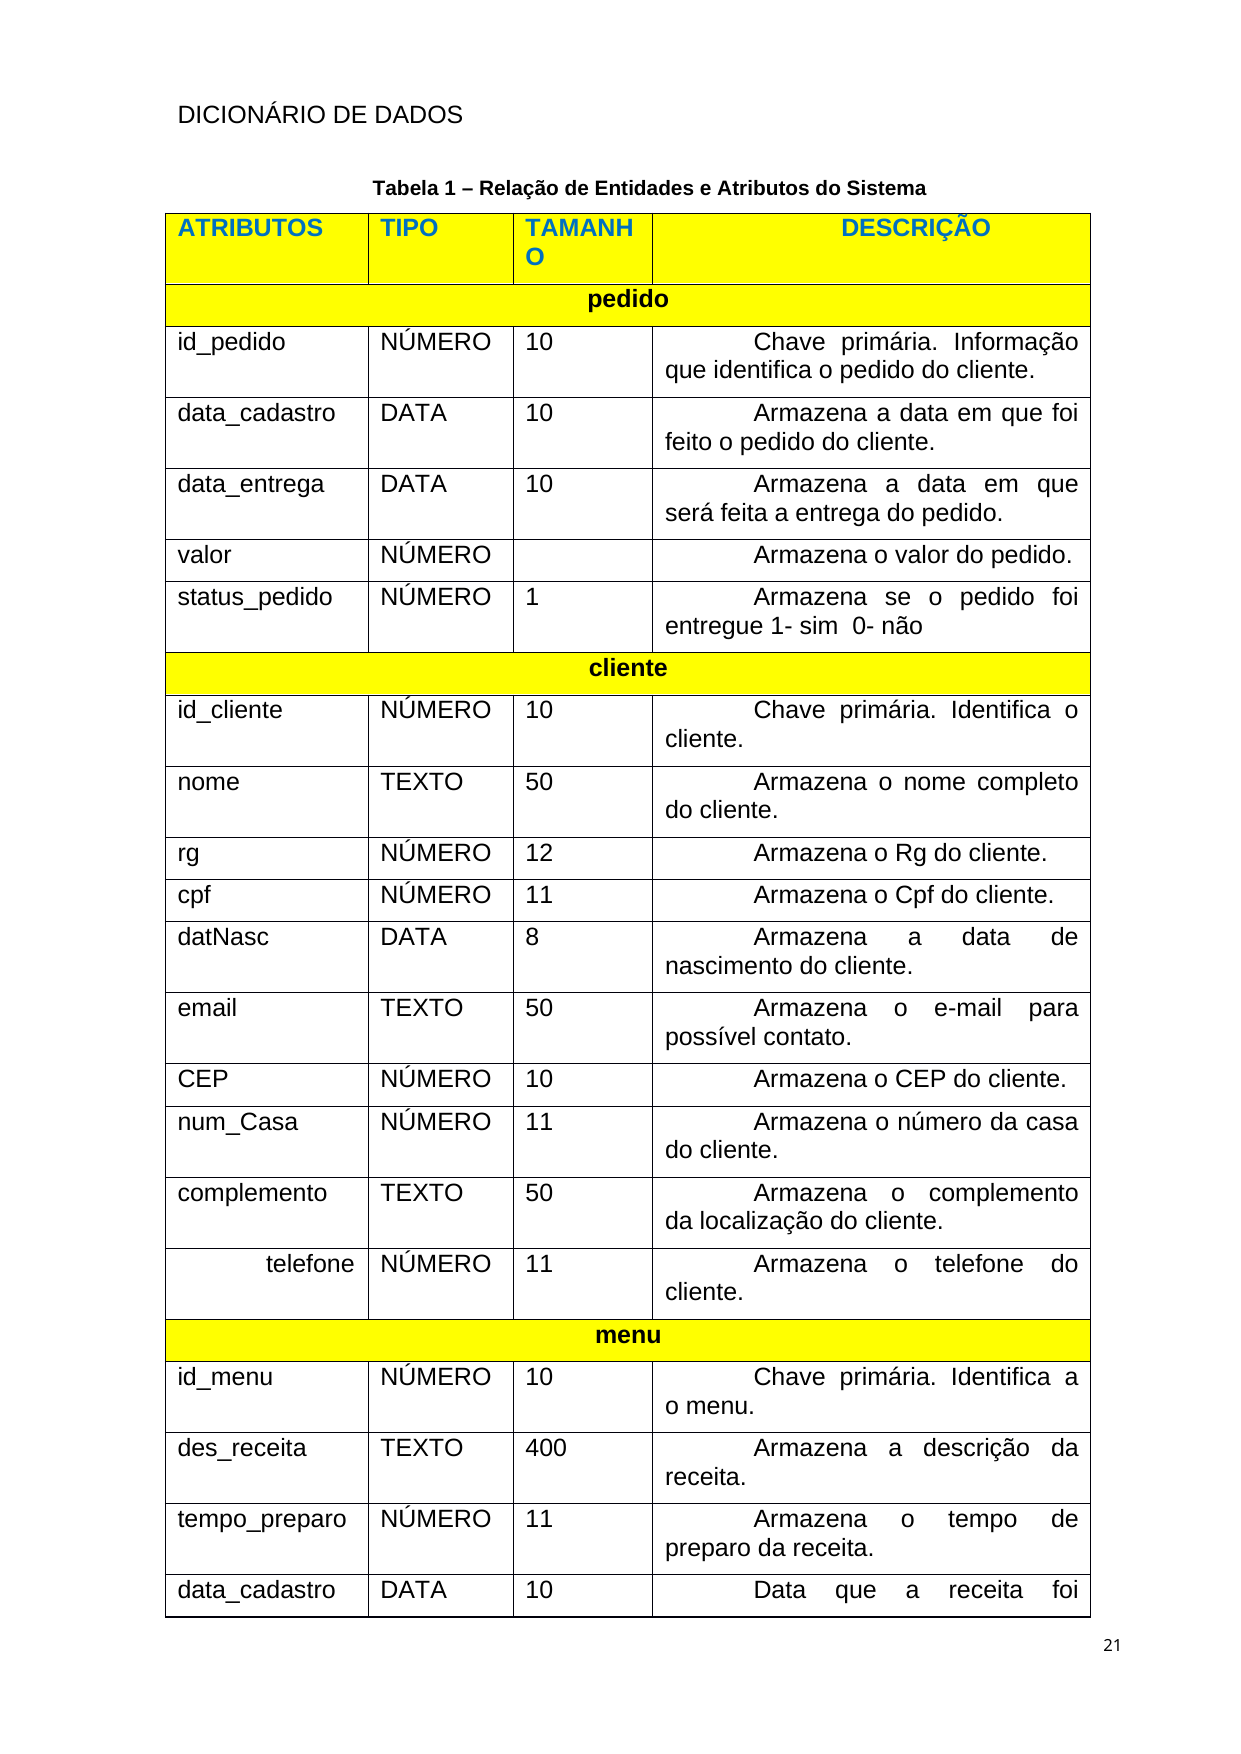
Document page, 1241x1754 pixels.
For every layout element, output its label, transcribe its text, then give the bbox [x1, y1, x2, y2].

table_cell NÚMERO [369, 582, 513, 652]
table_cell TEXTO [369, 767, 513, 837]
table_cell [514, 540, 652, 581]
text Tabela 1 – Relação de Entidades e Atributos do Sistema [177, 176, 1122, 200]
table_cell NÚMERO [369, 1249, 513, 1319]
table_cell Armazena a data de nascimento do cliente. [653, 922, 1090, 992]
table_cell Chave primária. Identifica a o menu. [653, 1362, 1090, 1432]
table_cell Armazena a data em que será feita a entrega do pedido. [653, 469, 1090, 539]
table_cell Armazena o telefone do cliente. [653, 1249, 1090, 1319]
table_cell 11 [514, 1249, 652, 1319]
table_cell 50 [514, 993, 652, 1063]
table_cell 10 [514, 398, 652, 468]
table_cell 10 [514, 327, 652, 397]
table_cell 10 [514, 696, 652, 766]
table_header ATRIBUTOS [166, 214, 368, 283]
table_cell id_menu [166, 1362, 368, 1432]
table_cell DATA [369, 922, 513, 992]
table_cell Armazena a descrição da receita. [653, 1433, 1090, 1503]
table_cell Armazena o Cpf do cliente. [653, 880, 1090, 921]
table_cell data_cadastro [166, 398, 368, 468]
table_cell 10 [514, 1064, 652, 1106]
table_cell NÚMERO [369, 1362, 513, 1432]
table_cell 10 [514, 469, 652, 539]
table_cell tempo_preparo [166, 1504, 368, 1574]
table_cell NÚMERO [369, 880, 513, 921]
table_cell rg [166, 838, 368, 879]
table_cell NÚMERO [369, 696, 513, 766]
table_cell NÚMERO [369, 1107, 513, 1177]
table_cell data_entrega [166, 469, 368, 539]
table_cell Armazena o e-mail para possível contato. [653, 993, 1090, 1063]
table_cell complemento [166, 1178, 368, 1248]
table_header TIPO [369, 214, 513, 283]
table_cell id_pedido [166, 327, 368, 397]
table_cell cliente [166, 653, 1090, 694]
table_cell 50 [514, 767, 652, 837]
table_cell TEXTO [369, 1178, 513, 1248]
table_cell Armazena o complemento da localização do cliente. [653, 1178, 1090, 1248]
table_cell DATA [369, 469, 513, 539]
table_cell Armazena o Rg do cliente. [653, 838, 1090, 879]
table_cell Data que a receita foi [653, 1575, 1090, 1616]
table_cell TEXTO [369, 1433, 513, 1503]
table_cell data_cadastro [166, 1575, 368, 1616]
table_cell 11 [514, 1107, 652, 1177]
table_cell telefone [166, 1249, 368, 1319]
table_cell 10 [514, 1362, 652, 1432]
table_cell Armazena a data em que foi feito o pedido do cliente. [653, 398, 1090, 468]
table_cell 50 [514, 1178, 652, 1248]
table_cell 12 [514, 838, 652, 879]
table_cell 11 [514, 880, 652, 921]
table_cell des_receita [166, 1433, 368, 1503]
table_cell Chave primária. Identifica o cliente. [653, 696, 1090, 766]
table_cell datNasc [166, 922, 368, 992]
table_cell Armazena se o pedido foi entregue 1- sim 0- não [653, 582, 1090, 652]
table_cell 10 [514, 1575, 652, 1616]
table_cell Armazena o valor do pedido. [653, 540, 1090, 581]
table_cell nome [166, 767, 368, 837]
table_cell NÚMERO [369, 1504, 513, 1574]
table_cell email [166, 993, 368, 1063]
table_cell pedido [166, 285, 1090, 326]
table_cell menu [166, 1320, 1090, 1361]
table_cell num_Casa [166, 1107, 368, 1177]
table_cell Armazena o número da casa do cliente. [653, 1107, 1090, 1177]
table_cell Armazena o CEP do cliente. [653, 1064, 1090, 1106]
table_cell id_cliente [166, 696, 368, 766]
table_cell NÚMERO [369, 1064, 513, 1106]
table_cell Armazena o tempo de preparo da receita. [653, 1504, 1090, 1574]
table_cell cpf [166, 880, 368, 921]
table_cell Chave primária. Informação que identifica o pedido do cliente. [653, 327, 1090, 397]
table_cell 400 [514, 1433, 652, 1503]
table_cell TEXTO [369, 993, 513, 1063]
table_cell valor [166, 540, 368, 581]
table_cell DATA [369, 398, 513, 468]
table_header DESCRIÇÃO [653, 214, 1090, 283]
table_cell 8 [514, 922, 652, 992]
table_cell NÚMERO [369, 540, 513, 581]
table_cell NÚMERO [369, 327, 513, 397]
table_cell 11 [514, 1504, 652, 1574]
table_cell 1 [514, 582, 652, 652]
table_cell DATA [369, 1575, 513, 1616]
subtitle DICIONÁRIO DE DADOS [177, 100, 1122, 129]
table_cell NÚMERO [369, 838, 513, 879]
table_cell Armazena o nome completo do cliente. [653, 767, 1090, 837]
table_cell status_pedido [166, 582, 368, 652]
table_cell CEP [166, 1064, 368, 1106]
table_header TAMANHO [514, 214, 652, 283]
